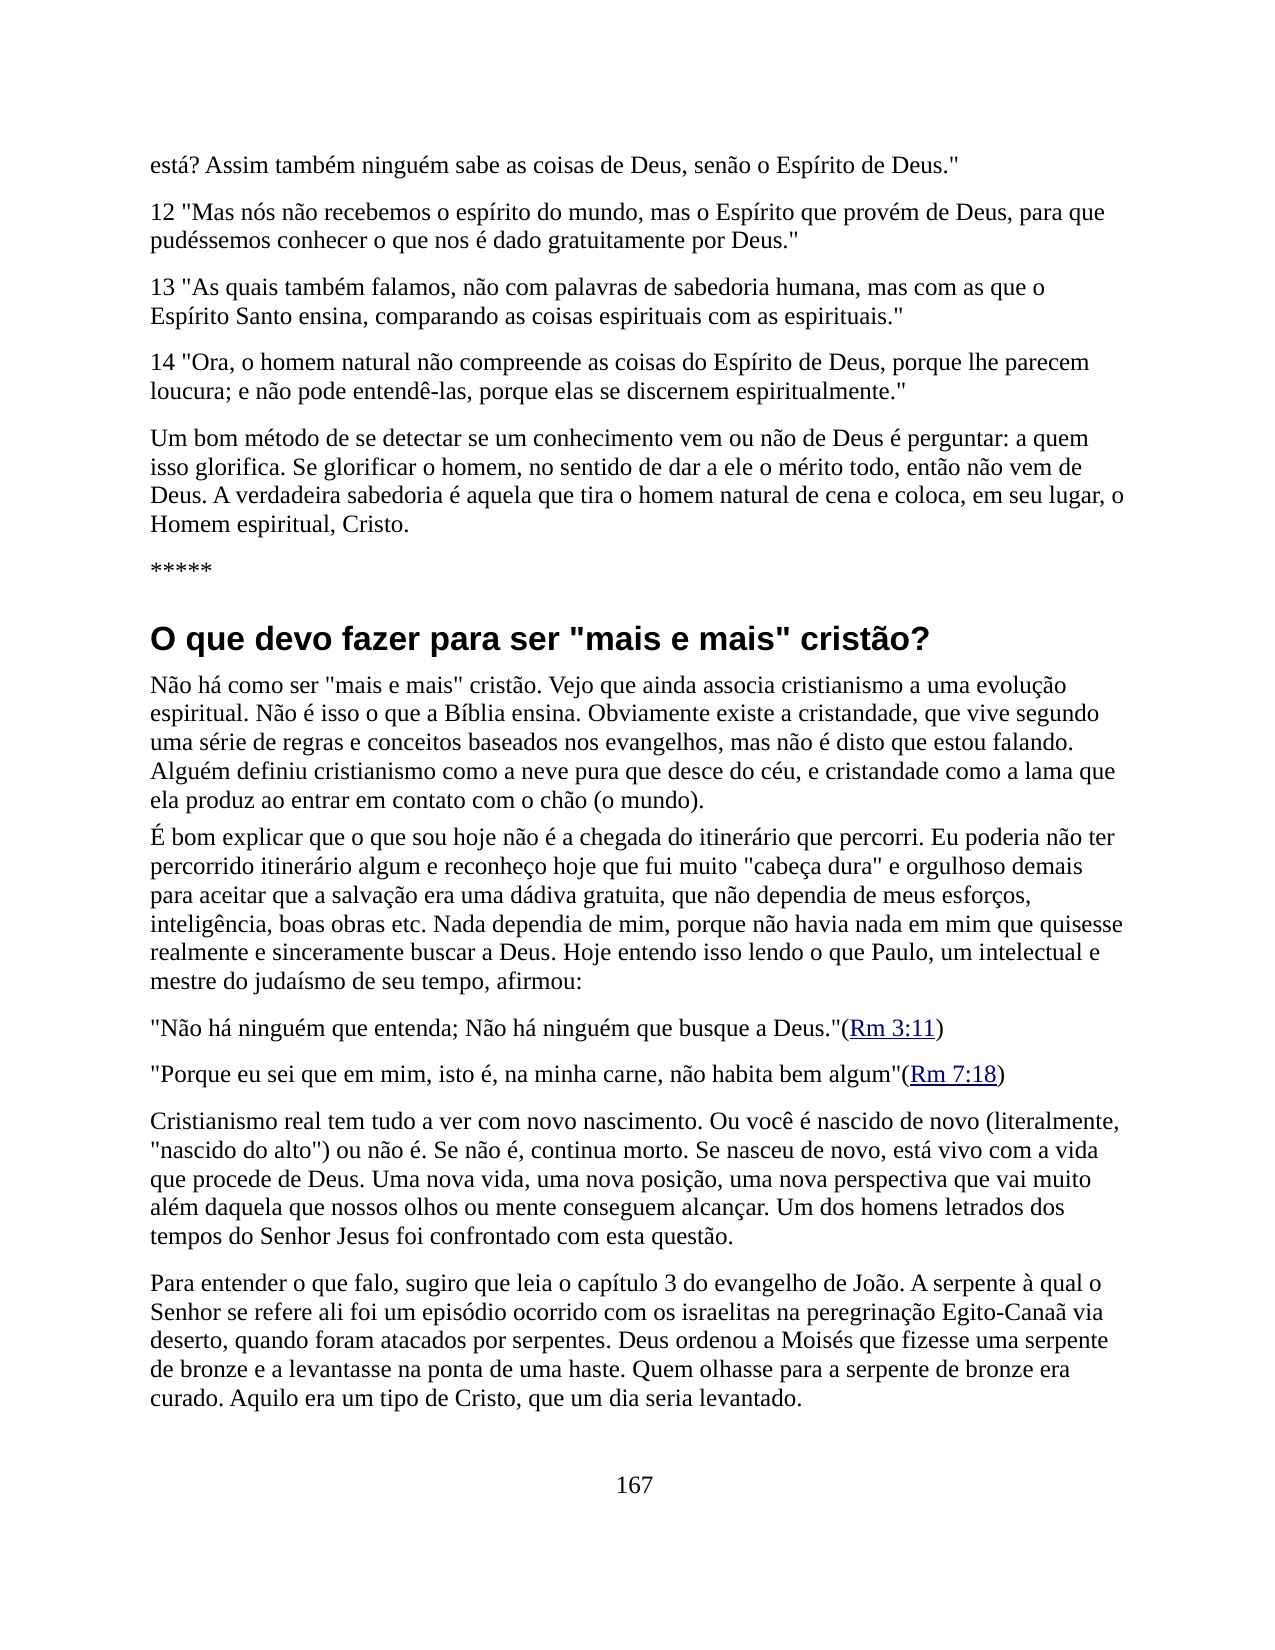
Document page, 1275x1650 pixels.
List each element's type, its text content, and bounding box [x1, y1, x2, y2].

text ***** [150, 556, 1125, 584]
text Para entender o que falo, sugiro que leia o capítulo 3 do evangelho de João. A serpente à qual o Senhor se refere ali foi um episódio ocorrido com os israelitas na peregrinação Egito-Canaã via deserto, quando foram atacados por serpentes. Deus ordenou a Moisés que fizesse uma serpente de bronze e a levantasse na ponta de uma haste. Quem olhasse para a serpente de bronze era curado. Aquilo era um tipo de Cristo, que um dia seria levantado. [150, 1268, 1125, 1412]
text 14 "Ora, o homem natural não compreende as coisas do Espírito de Deus, porque lhe parecem loucura; e não pode entendê-las, porque elas se discernem espiritualmente." [150, 347, 1125, 405]
text Não há como ser "mais e mais" cristão. Vejo que ainda associa cristianismo a uma evolução espiritual. Não é isso o que a Bíblia ensina. Obviamente existe a cristandade, que vive segundo uma série de regras e conceitos baseados nos evangelhos, mas não é disto que estou falando. Alguém definiu cristianismo como a neve pura que desce do céu, e cristandade como a lama que ela produz ao entrar em contato com o chão (o mundo). [150, 670, 1125, 813]
text Cristianismo real tem tudo a ver com novo nascimento. Ou você é nascido de novo (literalmente, "nascido do alto") ou não é. Se não é, continua morto. Se nasceu de novo, está vivo com a vida que procede de Deus. Uma nova vida, uma nova posição, uma nova perspectiva que vai muito além daquela que nossos olhos ou mente conseguem alcançar. Um dos homens letrados dos tempos do Senhor Jesus foi confrontado com esta questão. [150, 1106, 1125, 1250]
subtitle O que devo fazer para ser "mais e mais" cristão? [150, 618, 1125, 657]
text Um bom método de se detectar se um conhecimento vem ou não de Deus é perguntar: a quem isso glorifica. Se glorificar o homem, no sentido de dar a ele o mérito todo, então não vem de Deus. A verdadeira sabedoria é aquela que tira o homem natural de cena e coloca, em seu lugar, o Homem espiritual, Cristo. [150, 423, 1125, 538]
text 13 "As quais também falamos, não com palavras de sabedoria humana, mas com as que o Espírito Santo ensina, comparando as coisas espirituais com as espirituais." [150, 272, 1125, 329]
text É bom explicar que o que sou hoje não é a chegada do itinerário que percorri. Eu poderia não ter percorrido itinerário algum e reconheço hoje que fui muito "cabeça dura" e orgulhoso demais para aceitar que a salvação era uma dádiva gratuita, que não dependia de meus esforços, inteligência, boas obras etc. Nada dependia de mim, porque não havia nada em mim que quisesse realmente e sinceramente buscar a Deus. Hoje entendo isso lendo o que Paulo, um intelectual e mestre do judaísmo de seu tempo, afirmou: [150, 822, 1125, 995]
text "Porque eu sei que em mim, isto é, na minha carne, não habita bem algum"(Rm 7:18) [150, 1059, 1125, 1088]
text "Não há ninguém que entenda; Não há ninguém que busque a Deus."(Rm 3:11) [150, 1013, 1125, 1042]
text está? Assim também ninguém sabe as coisas de Deus, senão o Espírito de Deus." [150, 150, 1125, 179]
text 12 "Mas nós não recebemos o espírito do mundo, mas o Espírito que provém de Deus, para que pudéssemos conhecer o que nos é dado gratuitamente por Deus." [150, 197, 1125, 254]
